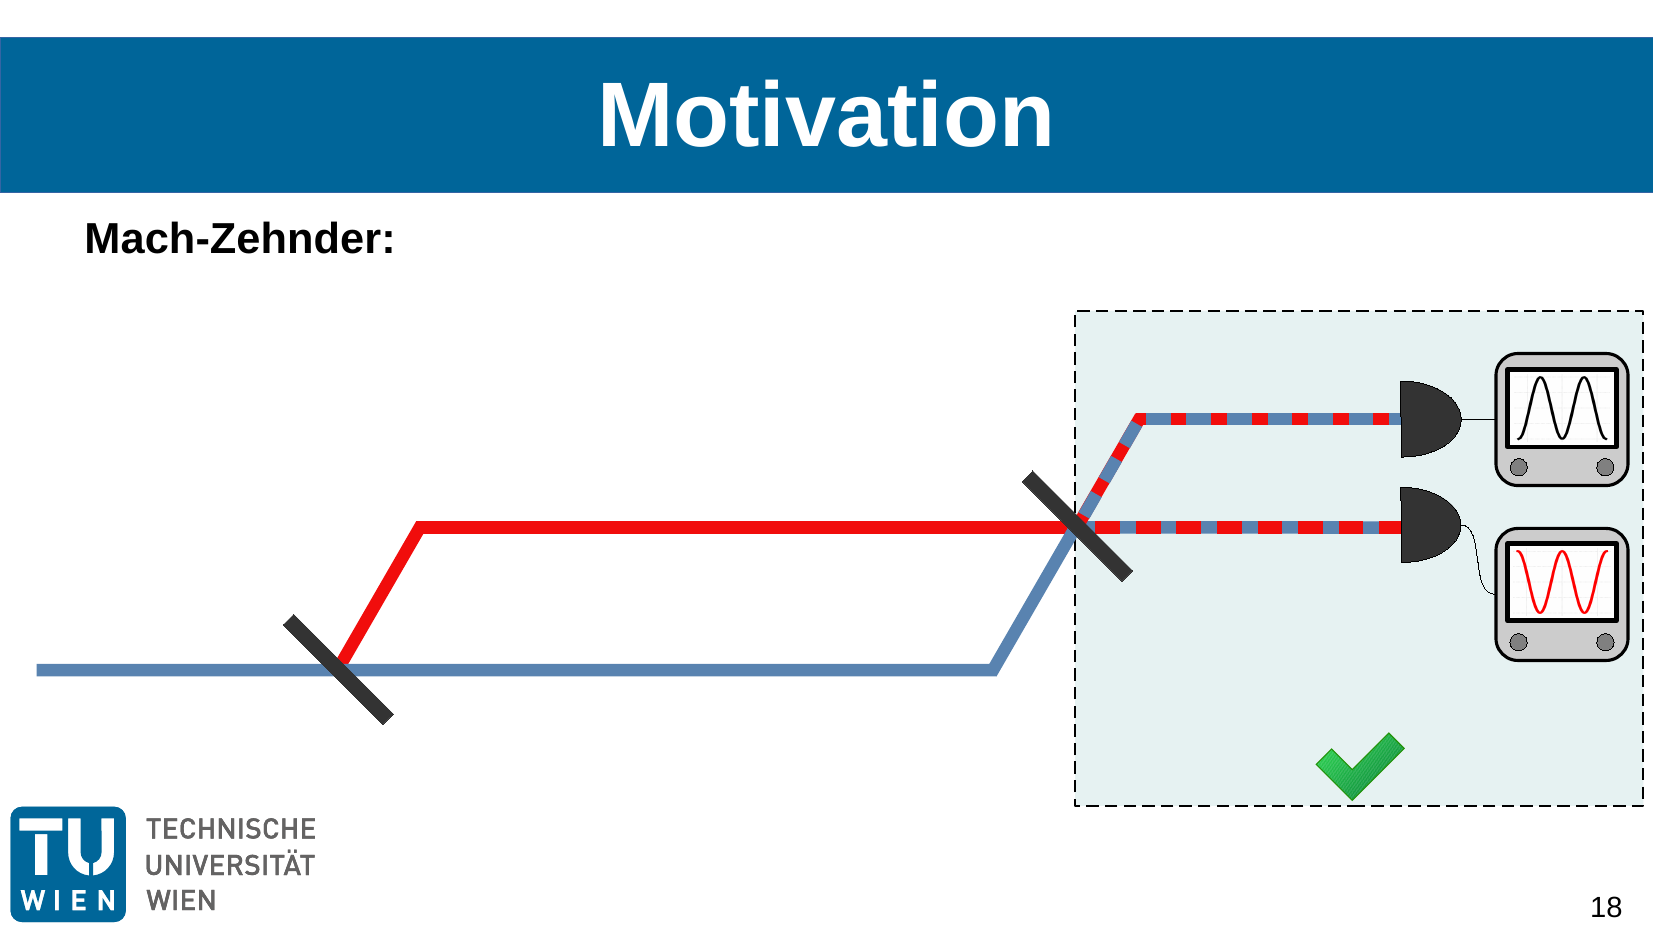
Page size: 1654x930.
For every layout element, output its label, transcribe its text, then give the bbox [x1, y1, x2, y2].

text_box [283, 614, 394, 725]
picture [1509, 545, 1615, 619]
title Motivation [0, 37, 1653, 193]
text_box [1022, 310, 1644, 806]
picture [1298, 702, 1421, 826]
list Mach-Zehnder: [84, 214, 404, 293]
picture [1510, 371, 1614, 445]
